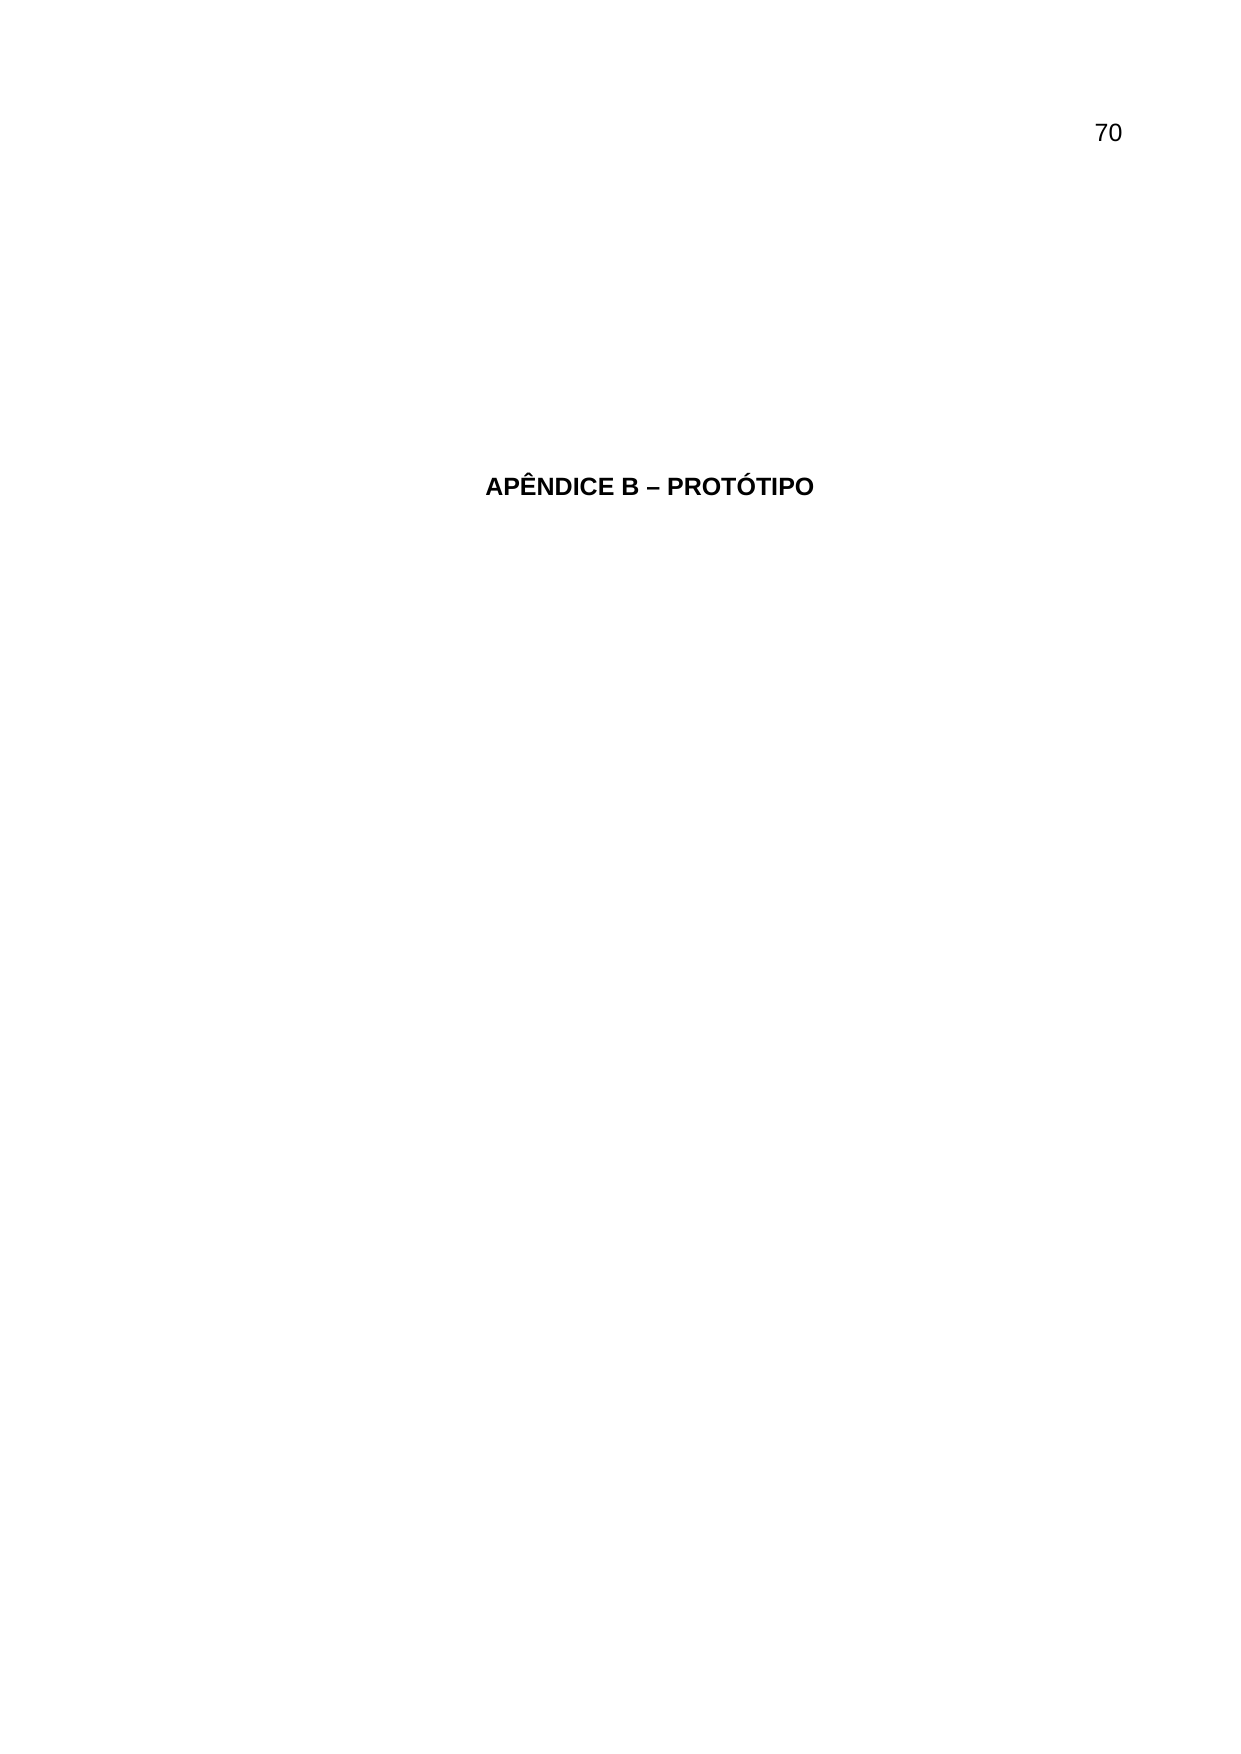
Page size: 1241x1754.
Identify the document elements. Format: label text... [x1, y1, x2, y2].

text APÊNDICE B – Protótipo [177, 472, 1122, 501]
